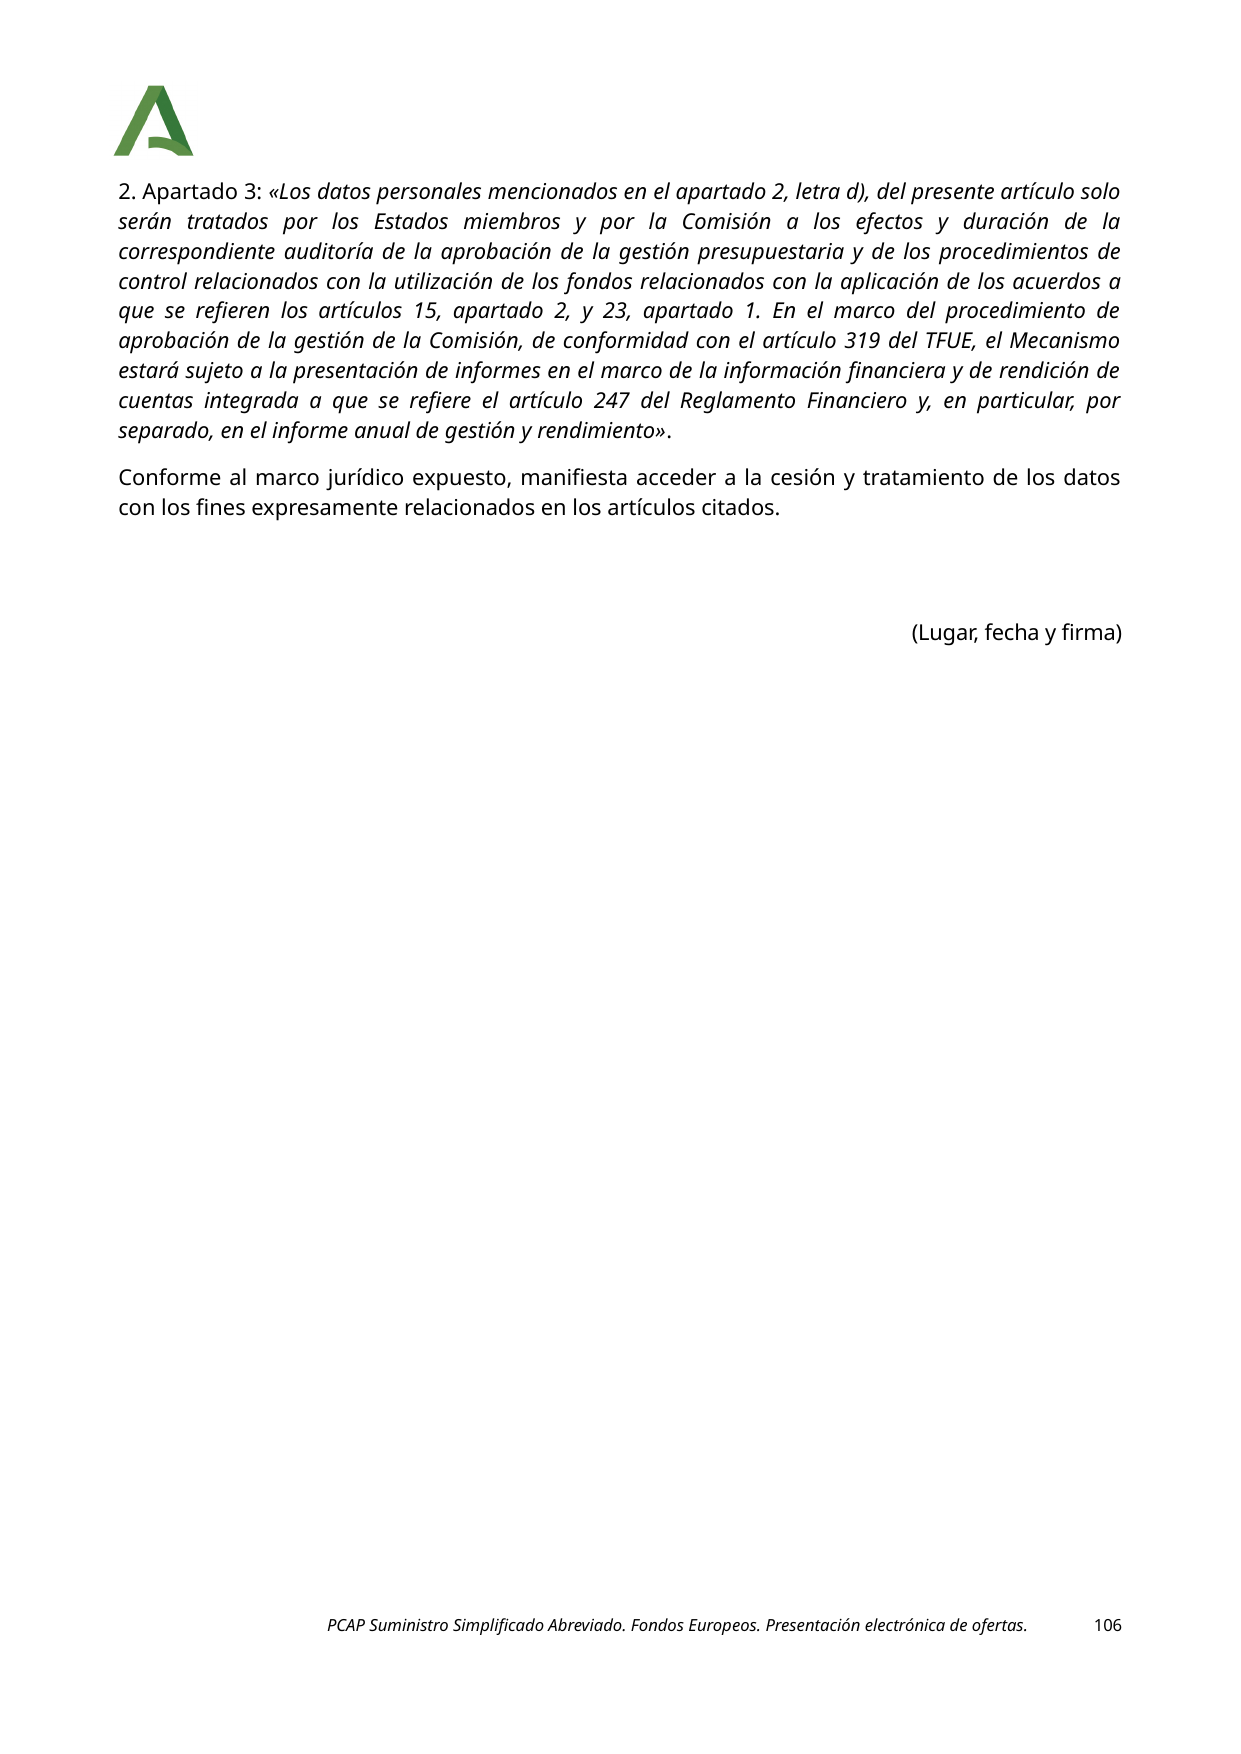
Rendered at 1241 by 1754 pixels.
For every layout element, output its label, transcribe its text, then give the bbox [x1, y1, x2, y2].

text Conforme al marco jurídico expuesto, manifiesta acceder a la cesión y tratamiento de los datos con los fines expresamente relacionados en los artículos citados. [118, 462, 1122, 522]
text (Lugar, fecha y firma) [118, 617, 1122, 647]
picture [109, 81, 198, 160]
text 2. Apartado 3: «Los datos personales mencionados en el apartado 2, letra d), del presente artículo solo serán tratados por los Estados miembros y por la Comisión a los efectos y duración de la correspondiente auditoría de la aprobación de la gestión presupuestaria y de los procedimientos de control relacionados con la utilización de los fondos relacionados con la aplicación de los acuerdos a que se refieren los artículos 15, apartado 2, y 23, apartado 1. En el marco del procedimiento de aprobación de la gestión de la Comisión, de conformidad con el artículo 319 del TFUE, el Mecanismo estará sujeto a la presentación de informes en el marco de la información financiera y de rendición de cuentas integrada a que se refiere el artículo 247 del Reglamento Financiero y, en particular, por separado, en el informe anual de gestión y rendimiento». [118, 176, 1122, 444]
